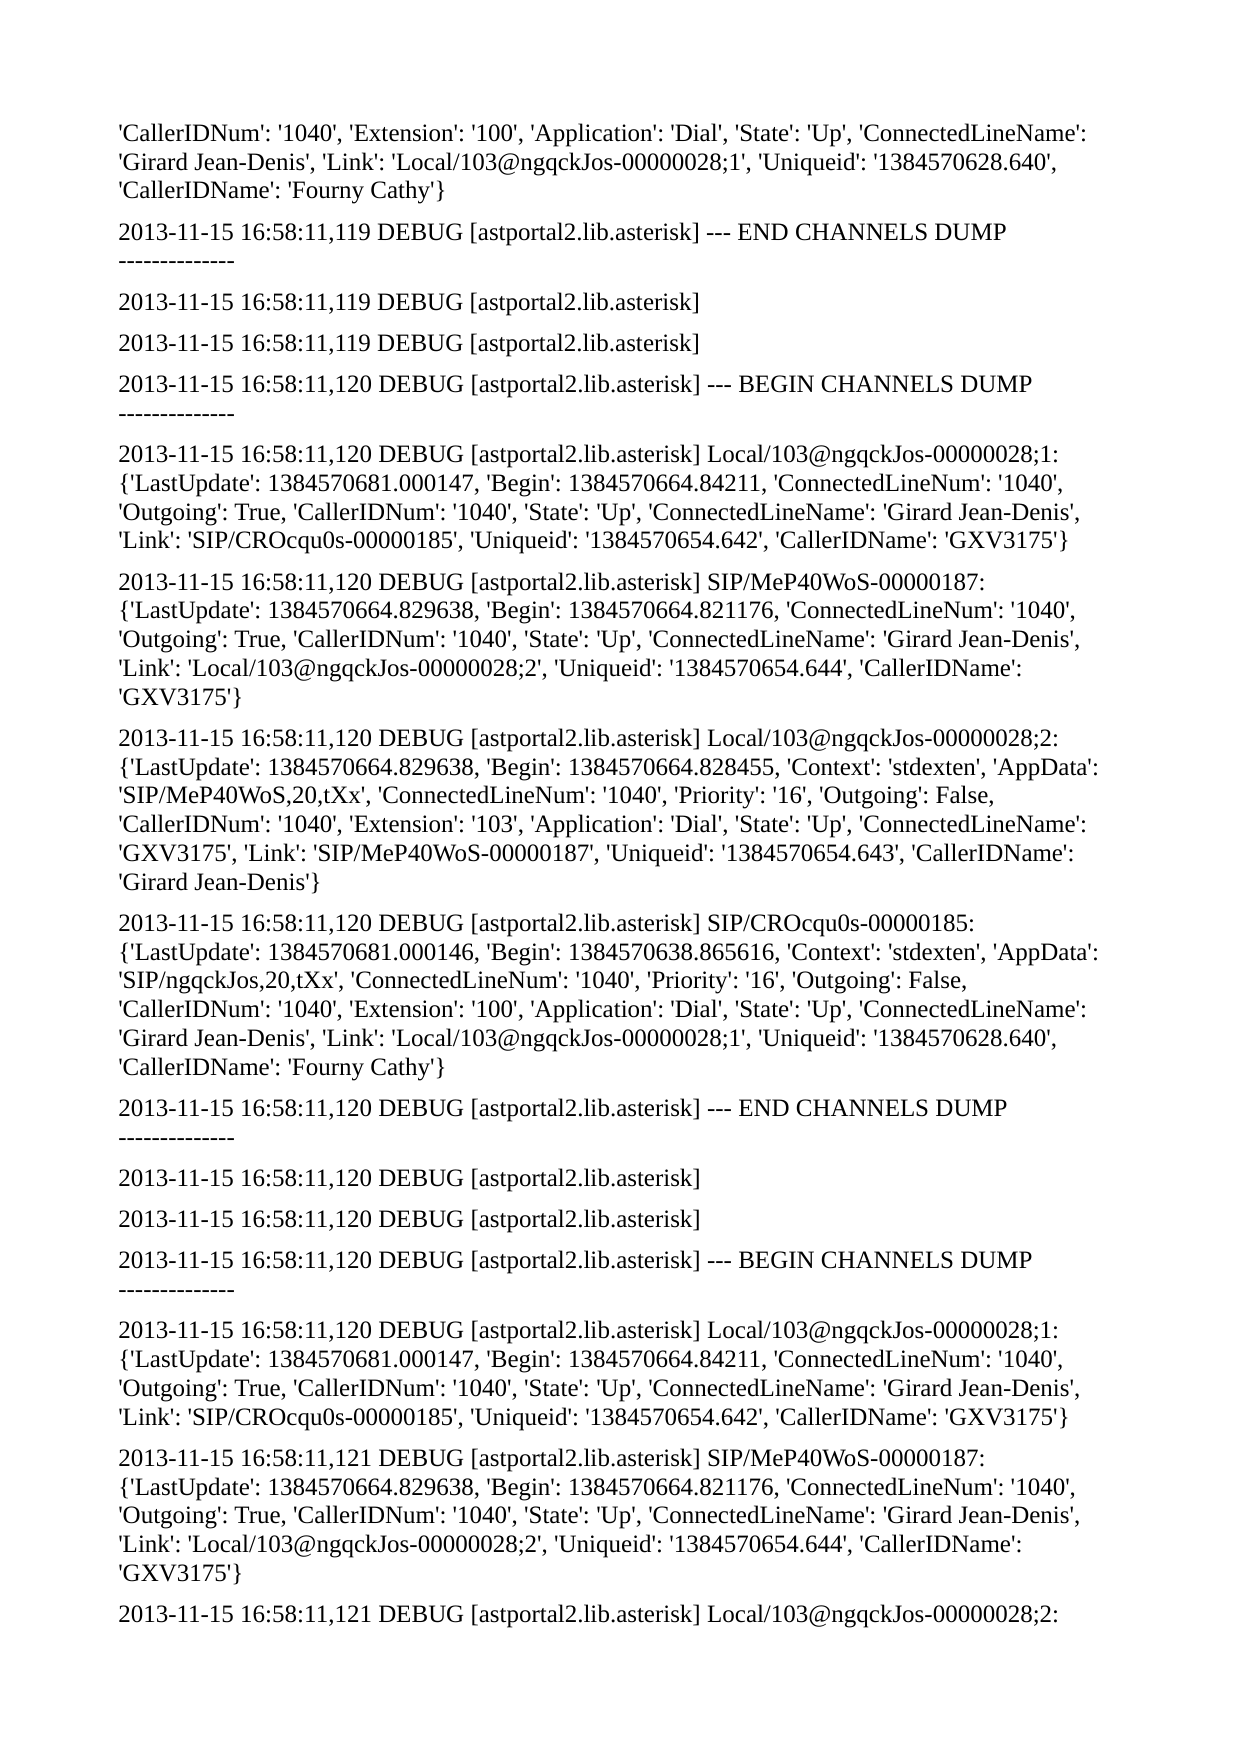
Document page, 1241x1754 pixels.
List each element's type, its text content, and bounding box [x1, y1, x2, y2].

text 2013-11-15 16:58:11,120 DEBUG [astportal2.lib.asterisk] Local/103@ngqckJos-00000028;1: {'LastUpdate': 1384570681.000147, 'Begin': 1384570664.84211, 'ConnectedLineNum': '1040', 'Outgoing': True, 'CallerIDNum': '1040', 'State': 'Up', 'ConnectedLineName': 'Girard Jean-Denis', 'Link': 'SIP/CROcqu0s-00000185', 'Uniqueid': '1384570654.642', 'CallerIDName': 'GXV3175'} [118, 1316, 1122, 1431]
text 2013-11-15 16:58:11,120 DEBUG [astportal2.lib.asterisk] Local/103@ngqckJos-00000028;2: {'LastUpdate': 1384570664.829638, 'Begin': 1384570664.828455, 'Context': 'stdexten', 'AppData': 'SIP/MeP40WoS,20,tXx', 'ConnectedLineNum': '1040', 'Priority': '16', 'Outgoing': False, 'CallerIDNum': '1040', 'Extension': '103', 'Application': 'Dial', 'State': 'Up', 'ConnectedLineName': 'GXV3175', 'Link': 'SIP/MeP40WoS-00000187', 'Uniqueid': '1384570654.643', 'CallerIDName': 'Girard Jean-Denis'} [118, 723, 1122, 896]
text 2013-11-15 16:58:11,119 DEBUG [astportal2.lib.asterisk] [118, 287, 1122, 316]
text 2013-11-15 16:58:11,119 DEBUG [astportal2.lib.asterisk] --- END CHANNELS DUMP -------------- [118, 217, 1122, 274]
text 2013-11-15 16:58:11,120 DEBUG [astportal2.lib.asterisk] [118, 1204, 1122, 1233]
text 2013-11-15 16:58:11,119 DEBUG [astportal2.lib.asterisk] [118, 328, 1122, 357]
text 2013-11-15 16:58:11,120 DEBUG [astportal2.lib.asterisk] SIP/CROcqu0s-00000185: {'LastUpdate': 1384570681.000146, 'Begin': 1384570638.865616, 'Context': 'stdexten', 'AppData': 'SIP/ngqckJos,20,tXx', 'ConnectedLineNum': '1040', 'Priority': '16', 'Outgoing': False, 'CallerIDNum': '1040', 'Extension': '100', 'Application': 'Dial', 'State': 'Up', 'ConnectedLineName': 'Girard Jean-Denis', 'Link': 'Local/103@ngqckJos-00000028;1', 'Uniqueid': '1384570628.640', 'CallerIDName': 'Fourny Cathy'} [118, 908, 1122, 1081]
text 2013-11-15 16:58:11,121 DEBUG [astportal2.lib.asterisk] Local/103@ngqckJos-00000028;2: [118, 1599, 1122, 1628]
text 2013-11-15 16:58:11,120 DEBUG [astportal2.lib.asterisk] Local/103@ngqckJos-00000028;1: {'LastUpdate': 1384570681.000147, 'Begin': 1384570664.84211, 'ConnectedLineNum': '1040', 'Outgoing': True, 'CallerIDNum': '1040', 'State': 'Up', 'ConnectedLineName': 'Girard Jean-Denis', 'Link': 'SIP/CROcqu0s-00000185', 'Uniqueid': '1384570654.642', 'CallerIDName': 'GXV3175'} [118, 439, 1122, 554]
text 2013-11-15 16:58:11,120 DEBUG [astportal2.lib.asterisk] --- BEGIN CHANNELS DUMP -------------- [118, 369, 1122, 427]
text 2013-11-15 16:58:11,120 DEBUG [astportal2.lib.asterisk] [118, 1163, 1122, 1192]
text 2013-11-15 16:58:11,120 DEBUG [astportal2.lib.asterisk] SIP/MeP40WoS-00000187: {'LastUpdate': 1384570664.829638, 'Begin': 1384570664.821176, 'ConnectedLineNum': '1040', 'Outgoing': True, 'CallerIDNum': '1040', 'State': 'Up', 'ConnectedLineName': 'Girard Jean-Denis', 'Link': 'Local/103@ngqckJos-00000028;2', 'Uniqueid': '1384570654.644', 'CallerIDName': 'GXV3175'} [118, 567, 1122, 711]
text 'CallerIDNum': '1040', 'Extension': '100', 'Application': 'Dial', 'State': 'Up', 'ConnectedLineName': 'Girard Jean-Denis', 'Link': 'Local/103@ngqckJos-00000028;1', 'Uniqueid': '1384570628.640', 'CallerIDName': 'Fourny Cathy'} [118, 118, 1122, 204]
text 2013-11-15 16:58:11,120 DEBUG [astportal2.lib.asterisk] --- BEGIN CHANNELS DUMP -------------- [118, 1246, 1122, 1303]
text 2013-11-15 16:58:11,120 DEBUG [astportal2.lib.asterisk] --- END CHANNELS DUMP -------------- [118, 1093, 1122, 1151]
text 2013-11-15 16:58:11,121 DEBUG [astportal2.lib.asterisk] SIP/MeP40WoS-00000187: {'LastUpdate': 1384570664.829638, 'Begin': 1384570664.821176, 'ConnectedLineNum': '1040', 'Outgoing': True, 'CallerIDNum': '1040', 'State': 'Up', 'ConnectedLineName': 'Girard Jean-Denis', 'Link': 'Local/103@ngqckJos-00000028;2', 'Uniqueid': '1384570654.644', 'CallerIDName': 'GXV3175'} [118, 1443, 1122, 1587]
